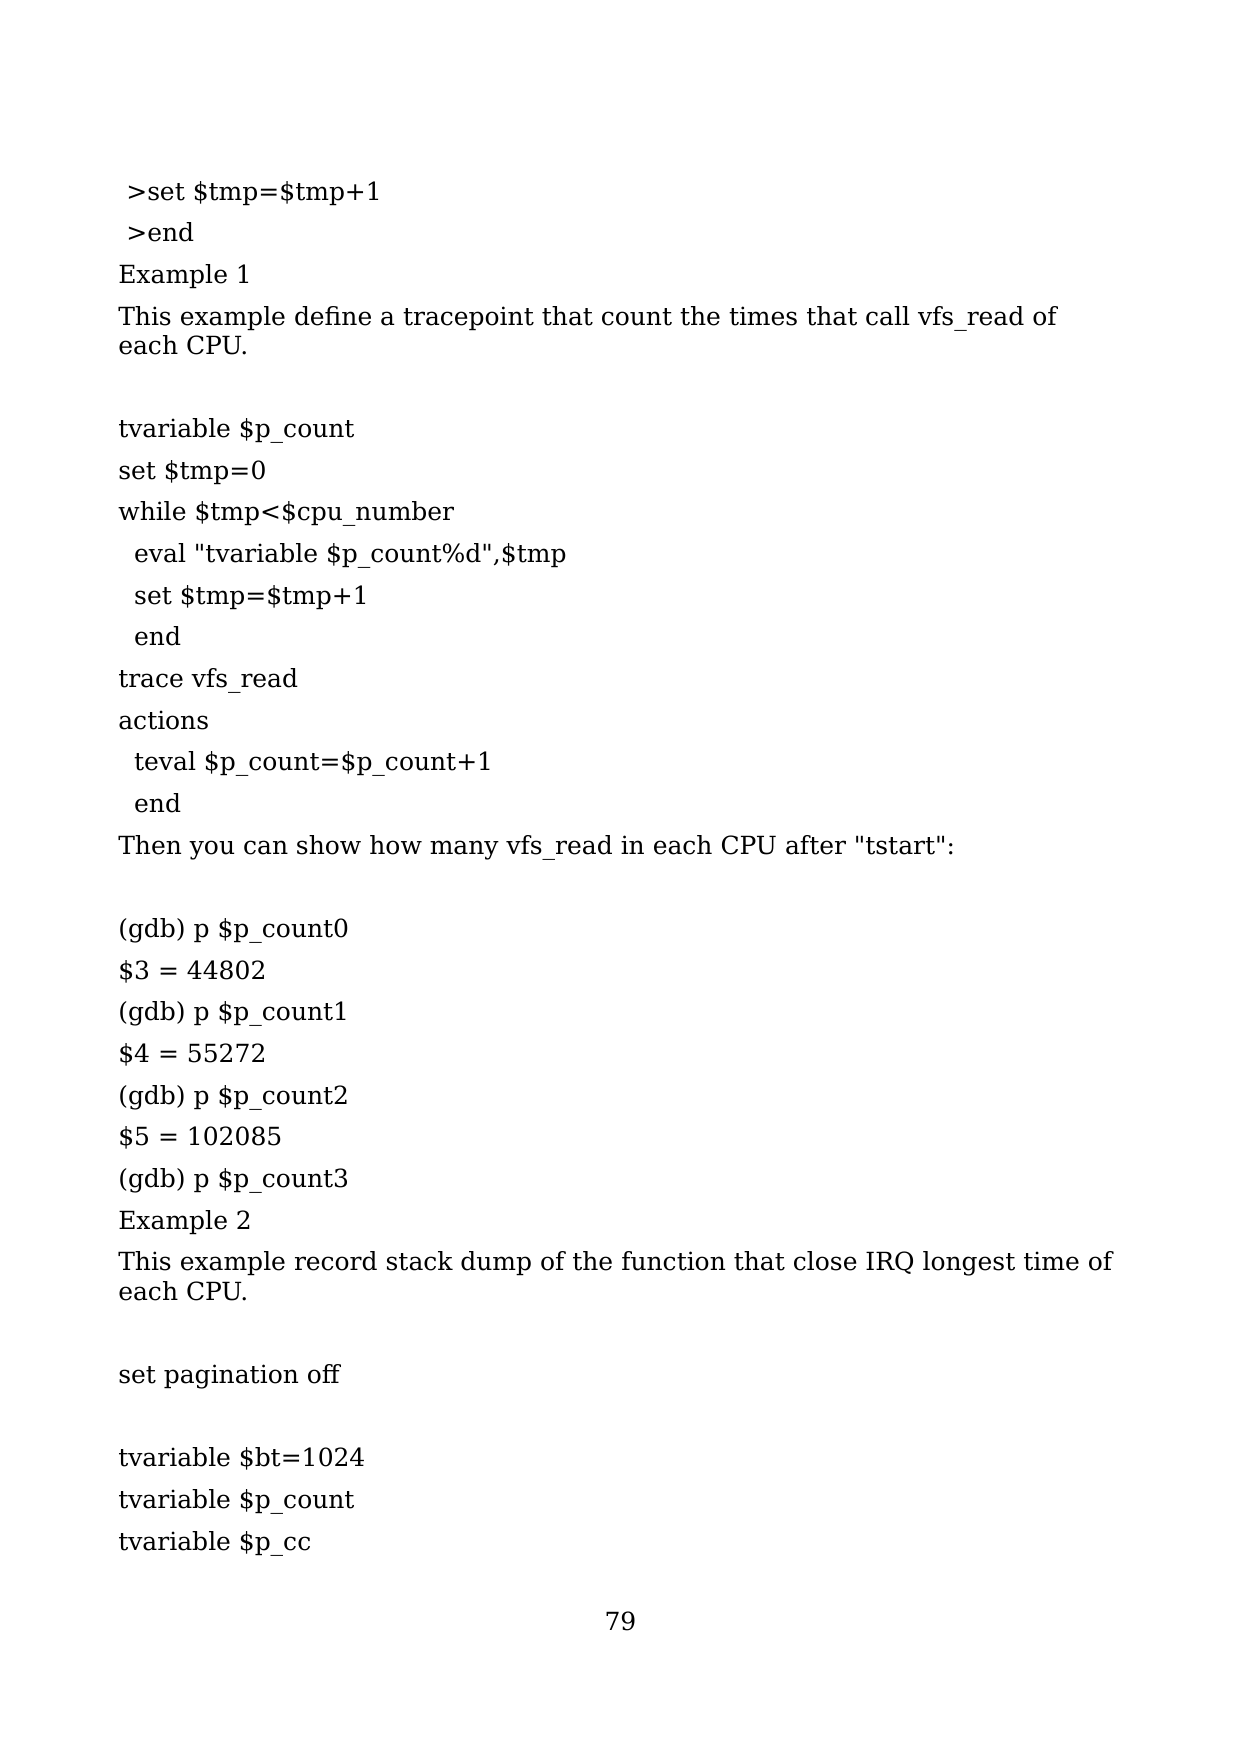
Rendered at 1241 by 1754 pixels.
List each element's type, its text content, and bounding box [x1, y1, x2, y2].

text tvariable $p_count [118, 1485, 1122, 1514]
text teval $p_count=$p_count+1 [118, 748, 1122, 777]
text >set $tmp=$tmp+1 [118, 177, 1122, 206]
text $4 = 55272 [118, 1039, 1122, 1068]
text set $tmp=0 [118, 456, 1122, 485]
text end [118, 623, 1122, 652]
text Then you can show how many vfs_read in each CPU after "tstart": [118, 831, 1122, 860]
text $5 = 102085 [118, 1123, 1122, 1152]
text This example define a tracepoint that count the times that call vfs_read of each CPU. [118, 302, 1122, 360]
text Example 1 [118, 260, 1122, 289]
text trace vfs_read [118, 664, 1122, 693]
text tvariable $bt=1024 [118, 1443, 1122, 1473]
text $3 = 44802 [118, 956, 1122, 985]
text (gdb) p $p_count2 [118, 1081, 1122, 1110]
text Example 2 [118, 1206, 1122, 1235]
text (gdb) p $p_count1 [118, 998, 1122, 1027]
text tvariable $p_count [118, 414, 1122, 443]
text set $tmp=$tmp+1 [118, 581, 1122, 610]
text tvariable $p_cc [118, 1527, 1122, 1556]
text (gdb) p $p_count3 [118, 1164, 1122, 1193]
text set pagination off [118, 1360, 1122, 1389]
text >end [118, 218, 1122, 248]
text This example record stack dump of the function that close IRQ longest time of each CPU. [118, 1248, 1122, 1306]
text (gdb) p $p_count0 [118, 914, 1122, 943]
text eval "tvariable $p_count%d",$tmp [118, 539, 1122, 568]
text while $tmp<$cpu_number [118, 498, 1122, 527]
text end [118, 789, 1122, 818]
text actions [118, 706, 1122, 735]
